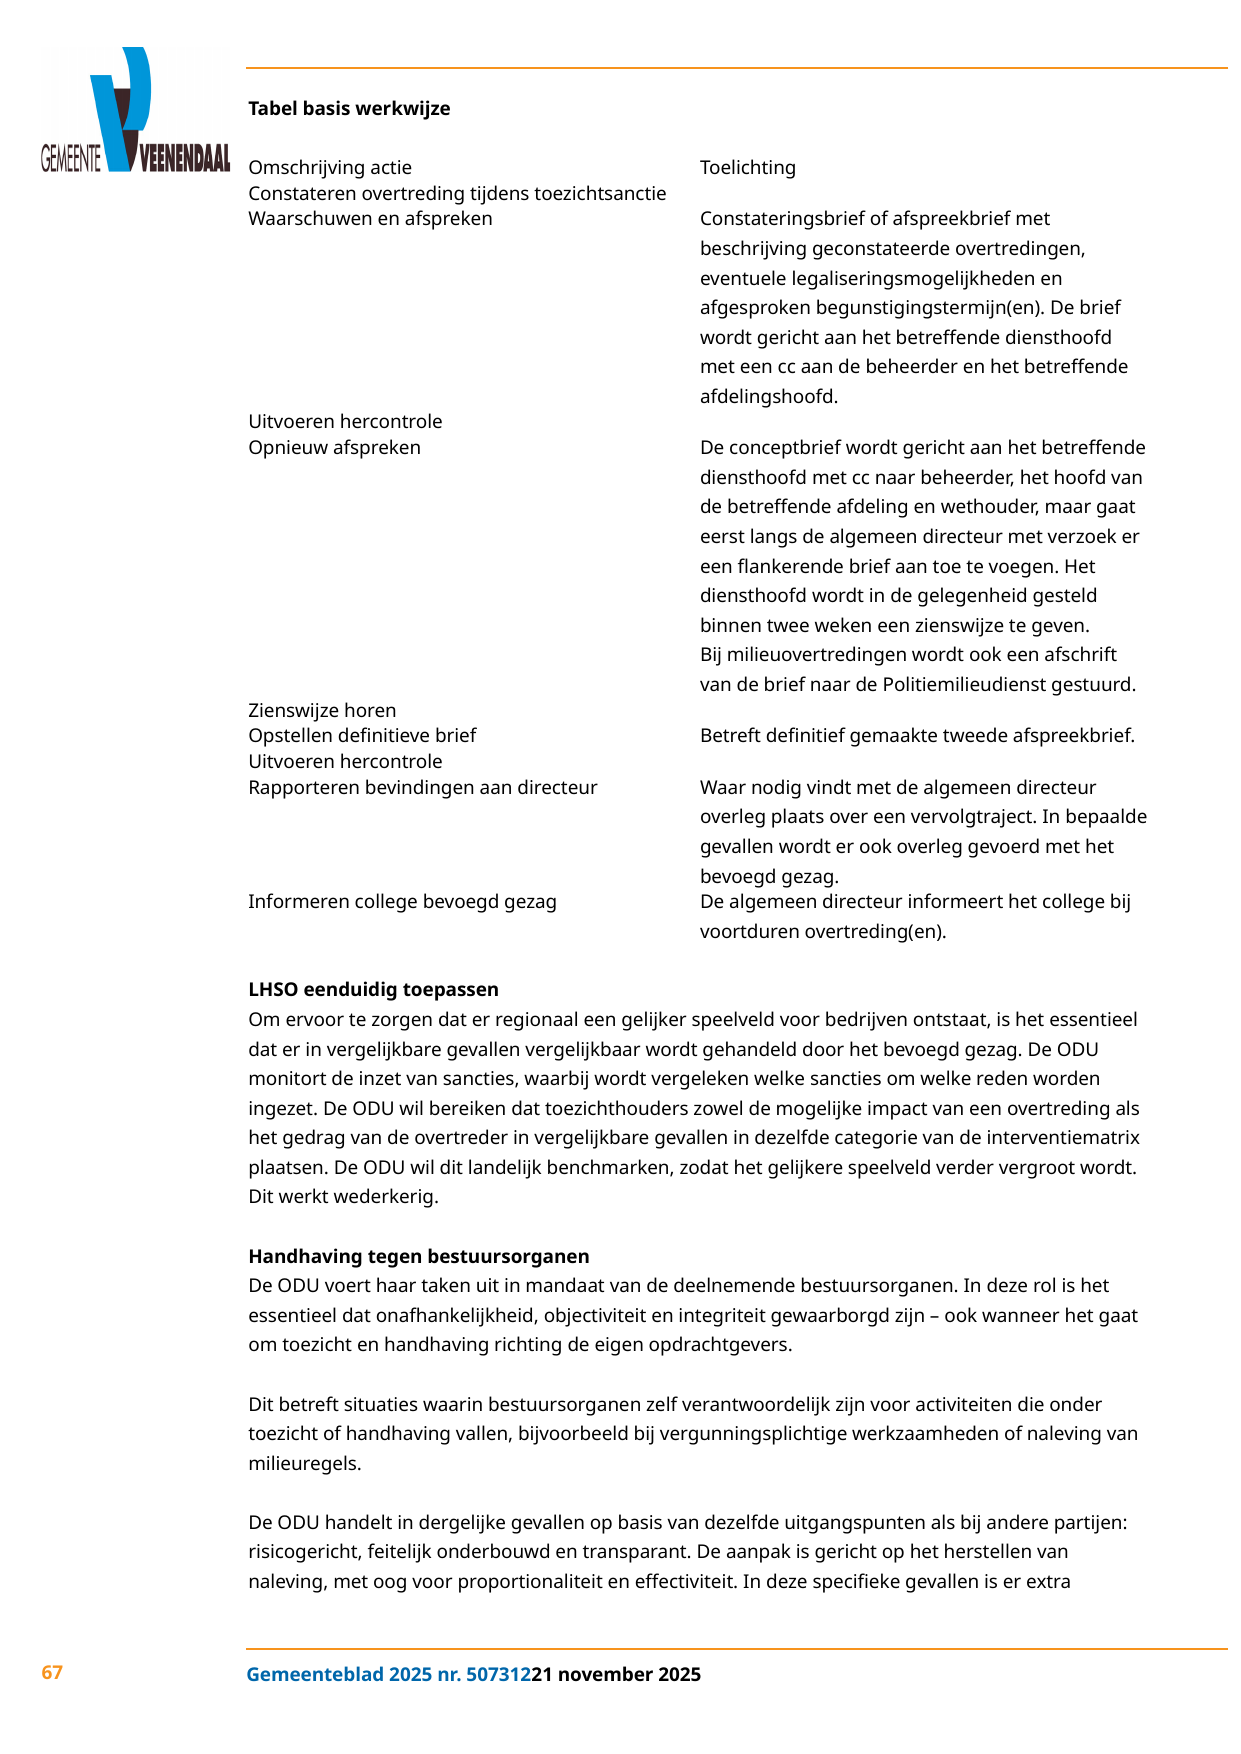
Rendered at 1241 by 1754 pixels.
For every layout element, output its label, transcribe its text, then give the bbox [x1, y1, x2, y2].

table_cell Opstellen definitieve brief [248, 723, 700, 748]
text Dit betreft situaties waarin bestuursorganen zelf verantwoordelijk zijn voor activiteiten die onder toezicht of handhaving vallen, bijvoorbeeld bij vergunningsplichtige werkzaamheden of naleving van milieuregels. [248, 1391, 1152, 1476]
text Handhaving tegen bestuursorganen [248, 1243, 1152, 1269]
text De ODU handelt in dergelijke gevallen op basis van dezelfde uitgangspunten als bij andere partijen: risicogericht, feitelijk onderbouwd en transparant. De aanpak is gericht op het herstellen van naleving, met oog voor proportionaliteit en effectiviteit. In deze specifieke gevallen is er extra [248, 1509, 1152, 1594]
table_cell Uitvoeren hercontrole [248, 748, 700, 774]
table_cell [700, 180, 1152, 206]
table_cell [700, 409, 1152, 434]
table_cell Uitvoeren hercontrole [248, 409, 700, 434]
table_header Omschrijving actie [248, 154, 700, 180]
picture [123, 47, 231, 172]
table_cell [700, 697, 1152, 723]
table_cell Constateringsbrief of afspreekbrief met beschrijving geconstateerde overtredingen, eventuele legaliseringsmogelijkheden en afgesproken begunstigingstermijn(en). De brief wordt gericht aan het betreffende diensthoofd met een cc aan de beheerder en het betreffende afdelingshoofd. [700, 206, 1152, 409]
table_cell Informeren college bevoegd gezag [248, 889, 700, 944]
text De ODU voert haar taken uit in mandaat van de deelnemende bestuursorganen. In deze rol is het essentieel dat onafhankelijkheid, objectiviteit en integriteit gewaarborgd zijn – ook wanneer het gaat om toezicht en handhaving richting de eigen opdrachtgevers. [248, 1272, 1152, 1357]
table_cell De conceptbrief wordt gericht aan het betreffende diensthoofd met cc naar beheerder, het hoofd van de betreffende afdeling en wethouder, maar gaat eerst langs de algemeen directeur met verzoek er een flankerende brief aan toe te voegen. Het diensthoofd wordt in de gelegenheid gesteld binnen twee weken een zienswijze te geven. Bij milieuovertredingen wordt ook een afschrift van de brief naar de Politiemilieudienst gestuurd. [700, 435, 1152, 697]
table_cell Rapporteren bevindingen aan directeur [248, 774, 700, 888]
text Om ervoor te zorgen dat er regionaal een gelijker speelveld voor bedrijven ontstaat, is het essentieel dat er in vergelijkbare gevallen vergelijkbaar wordt gehandeld door het bevoegd gezag. De ODU monitort de inzet van sancties, waarbij wordt vergeleken welke sancties om welke reden worden ingezet. De ODU wil bereiken dat toezichthouders zowel de mogelijke impact van een overtreding als het gedrag van de overtreder in vergelijkbare gevallen in dezelfde categorie van de interventiematrix plaatsen. De ODU wil dit landelijk benchmarken, zodat het gelijkere speelveld verder vergroot wordt. Dit werkt wederkerig. [248, 1006, 1152, 1209]
table_cell Betreft definitief gemaakte tweede afspreekbrief. [700, 723, 1152, 748]
picture [41, 47, 130, 172]
table_header Toelichting [700, 154, 1152, 180]
text LHSO eenduidig toepassen [248, 977, 1152, 1002]
text Tabel basis werkwijze [248, 95, 1152, 121]
table_cell De algemeen directeur informeert het college bij voortduren overtreding(en). [700, 889, 1152, 944]
table_cell [700, 748, 1152, 774]
table_cell Constateren overtreding tijdens toezichtsanctie [248, 180, 700, 206]
table_cell Waar nodig vindt met de algemeen directeur overleg plaats over een vervolgtraject. In bepaalde gevallen wordt er ook overleg gevoerd met het bevoegd gezag. [700, 774, 1152, 888]
table_cell Opnieuw afspreken [248, 435, 700, 697]
table_cell Zienswijze horen [248, 697, 700, 723]
table_cell Waarschuwen en afspreken [248, 206, 700, 409]
